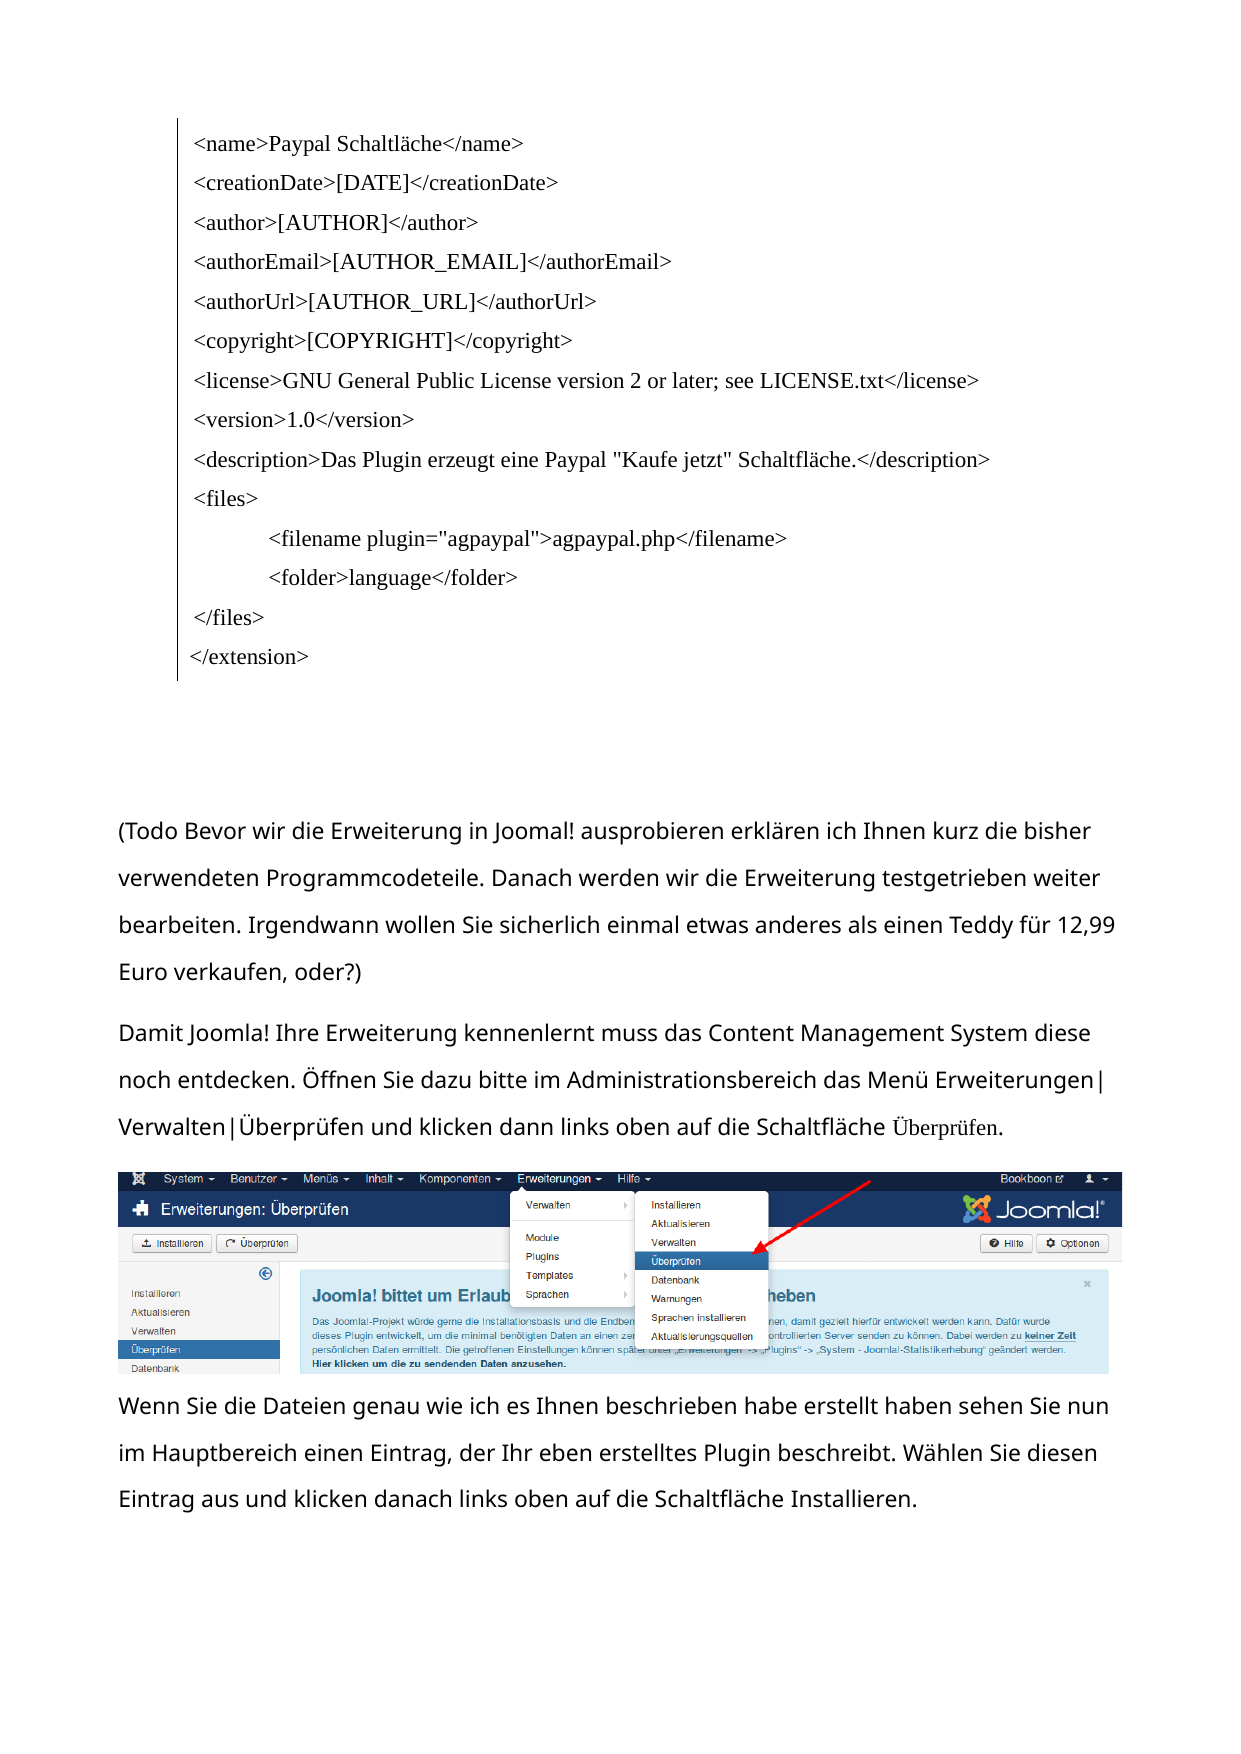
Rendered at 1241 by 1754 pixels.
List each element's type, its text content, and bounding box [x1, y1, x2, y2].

text (Todo Bevor wir die Erweiterung in Joomal! ausprobieren erklären ich Ihnen kurz die bisher verwendeten Programmcodeteile. Danach werden wir die Erweiterung testgetrieben weiter bearbeiten. Irgendwann wollen Sie sicherlich einmal etwas anderes als einen Teddy für 12,99 Euro verkaufen, oder?) [118, 815, 1122, 987]
text Damit Joomla! Ihre Erweiterung kennenlernt muss das Content Management System diese noch entdecken. Öffnen Sie dazu bitte im Administrationsbereich das Menü Erweiterungen|Verwalten|Überprüfen und klicken dann links oben auf die Schaltfläche Überprüfen. [118, 1017, 1122, 1142]
text Wenn Sie die Dateien genau wie ich es Ihnen beschrieben habe erstellt haben sehen Sie nun im Hauptbereich einen Eintrag, der Ihr eben erstelltes Plugin beschreibt. Wählen Sie diesen Eintrag aus und klicken danach links oben auf die Schaltfläche Installieren. [118, 1374, 1122, 1515]
text <name>Paypal Schaltläche</name> <creationDate>[DATE]</creationDate> <author>[AUTHOR]</author> <authorEmail>[AUTHOR_EMAIL]</authorEmail> <authorUrl>[AUTHOR_URL]</authorUrl> <copyright>[COPYRIGHT]</copyright> <license>GNU General Public License version 2 or later; see LICENSE.txt</license> <version>1.0</version> <description>Das Plugin erzeugt eine Paypal "Kaufe jetzt" Schaltfläche.</description> <files> <filename plugin="agpaypal">agpaypal.php</filename> <folder>language</folder> </files> </extension> [178, 118, 1122, 681]
picture [118, 1172, 1123, 1374]
